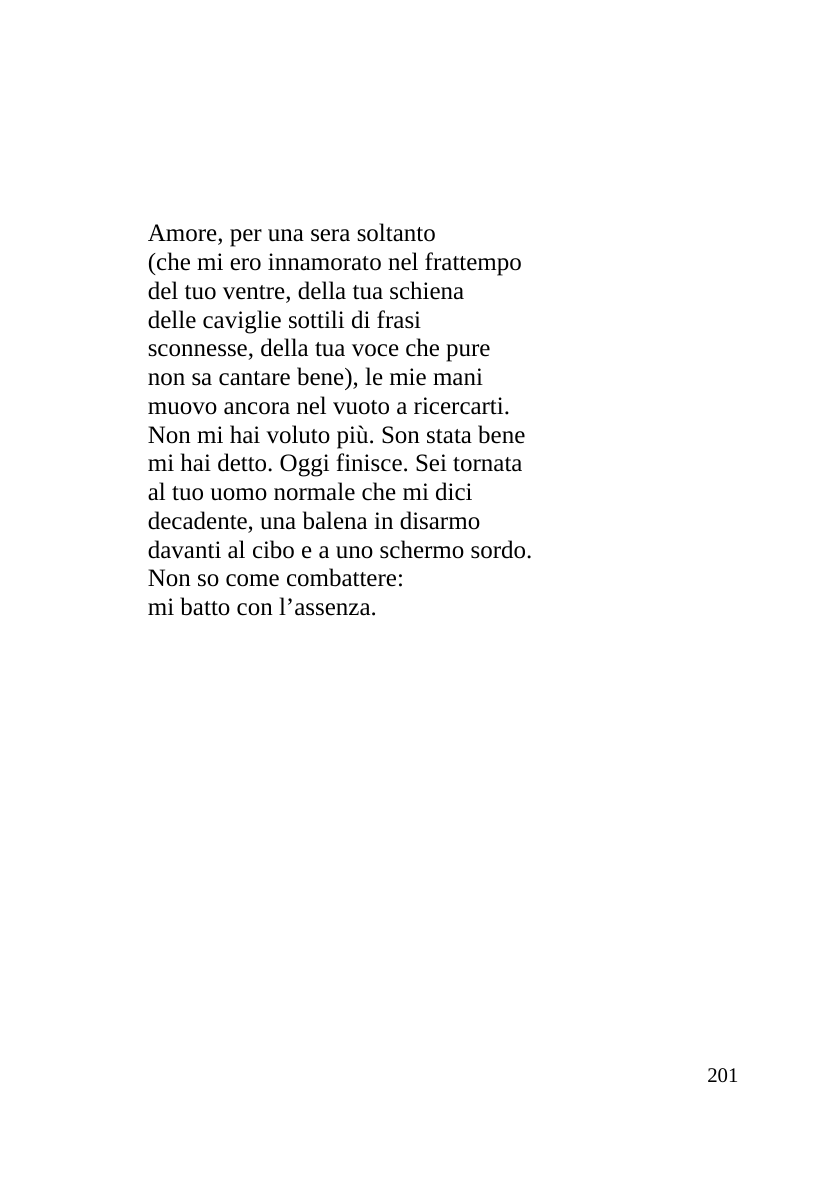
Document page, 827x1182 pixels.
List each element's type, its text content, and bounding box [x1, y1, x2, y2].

text mi hai detto. Oggi finisce. Sei tornata [148, 448, 738, 477]
text del tuo ventre, della tua schiena [148, 276, 738, 305]
text (che mi ero innamorato nel frattempo [148, 247, 738, 276]
text Amore, per una sera soltanto [148, 218, 738, 247]
text davanti al cibo e a uno schermo sordo. [148, 535, 738, 563]
text mi batto con l’assenza. [148, 592, 738, 621]
text decadente, una balena in disarmo [148, 506, 738, 535]
text Non so come combattere: [148, 563, 738, 592]
text muovo ancora nel vuoto a ricercarti. [148, 391, 738, 420]
text sconnesse, della tua voce che pure [148, 333, 738, 362]
text non sa cantare bene), le mie mani [148, 362, 738, 391]
text Non mi hai voluto più. Son stata bene [148, 420, 738, 448]
text delle caviglie sottili di frasi [148, 305, 738, 333]
text al tuo uomo normale che mi dici [148, 477, 738, 506]
